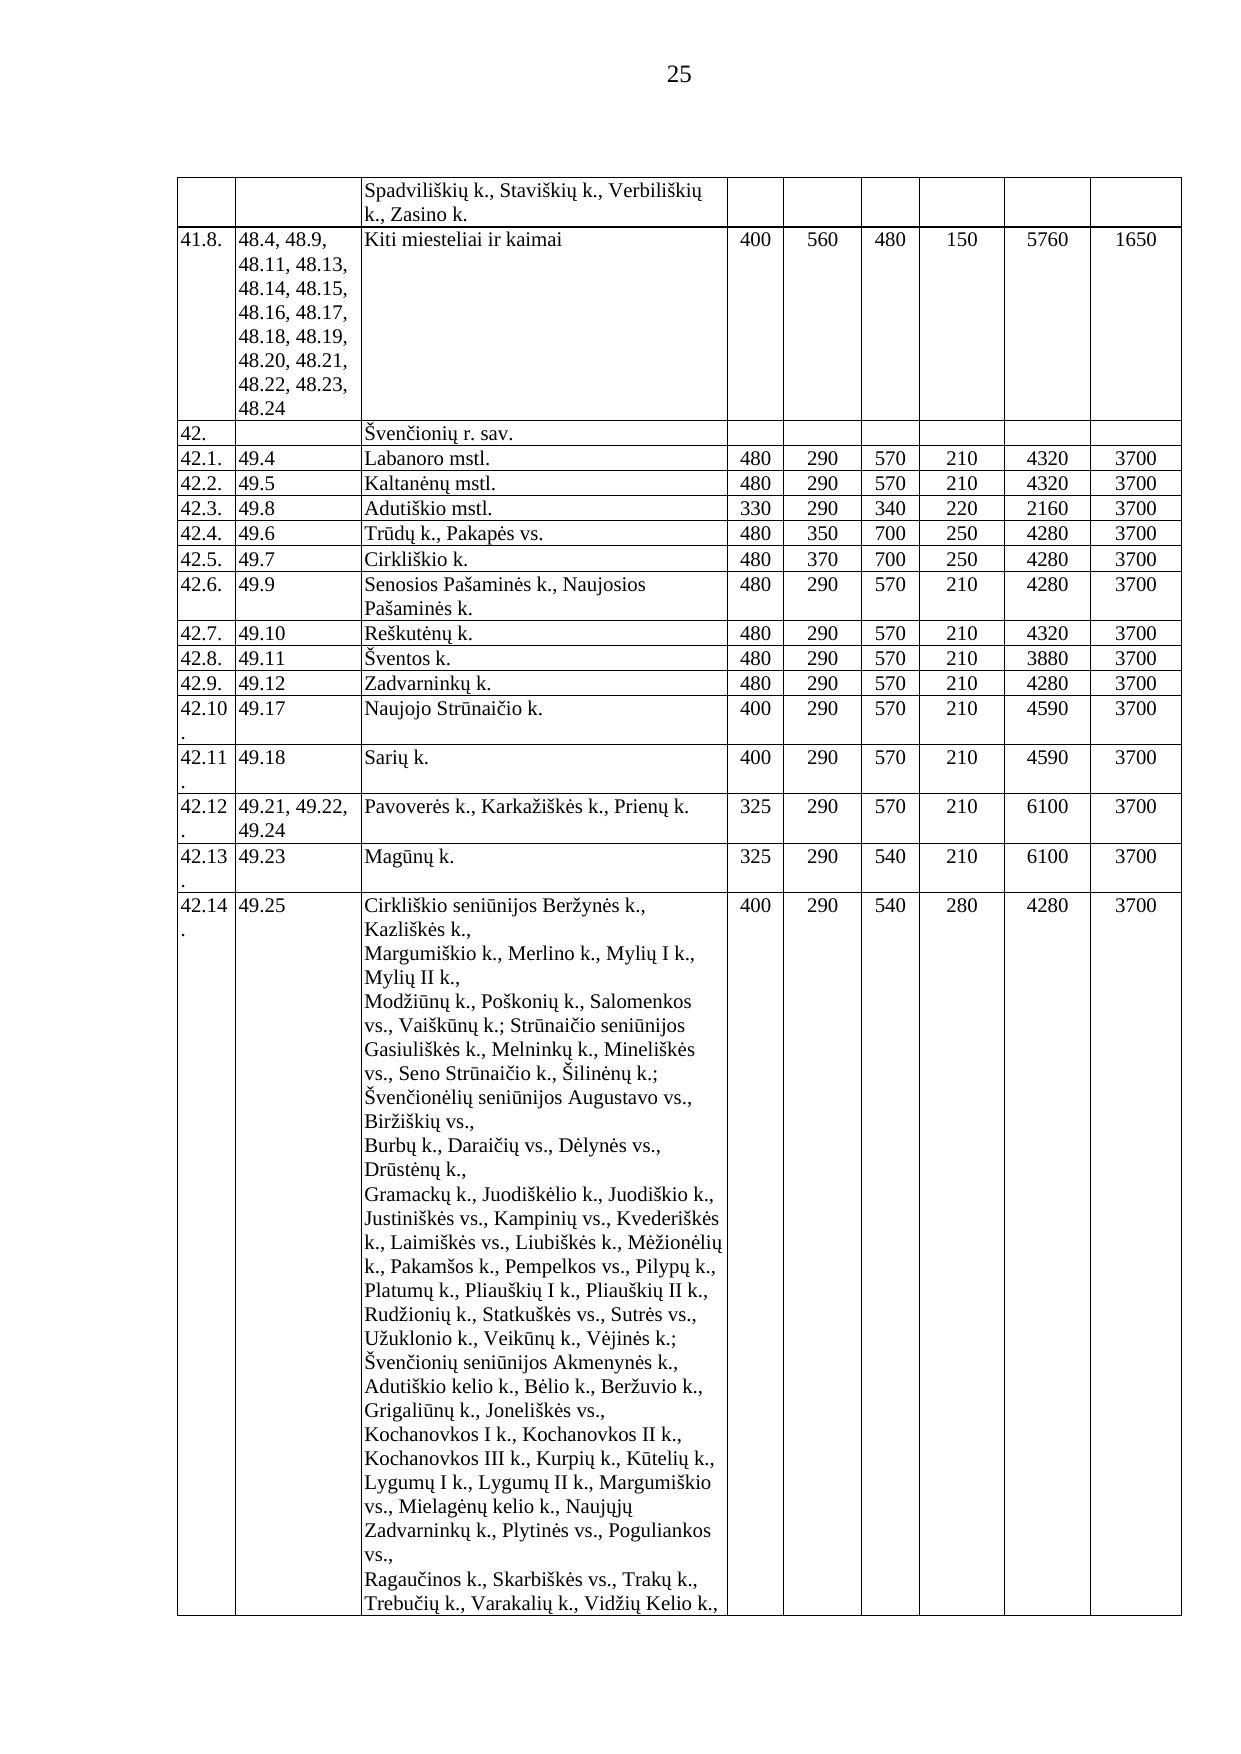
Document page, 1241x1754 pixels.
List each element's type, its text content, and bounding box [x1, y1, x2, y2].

table_cell 49.23 [236, 844, 361, 892]
table_cell 4280 [1005, 671, 1090, 695]
table_cell 290 [784, 572, 861, 620]
table_cell 400 [728, 228, 783, 420]
table_cell 3700 [1091, 745, 1181, 793]
table_cell 570 [862, 745, 919, 793]
table_cell 42.3. [178, 496, 235, 520]
table_cell 700 [862, 546, 919, 571]
table_cell 49.10 [236, 621, 361, 645]
table_cell 570 [862, 446, 919, 470]
table_cell 400 [728, 696, 783, 744]
table_cell Labanoro mstl. [362, 446, 727, 470]
table_cell 210 [920, 794, 1004, 842]
table_cell [862, 421, 919, 445]
table_cell 42.13. [178, 844, 235, 892]
table_cell 150 [920, 228, 1004, 420]
table_cell 480 [728, 471, 783, 495]
table_cell [784, 421, 861, 445]
table_cell [862, 178, 919, 226]
table_cell 4320 [1005, 621, 1090, 645]
table_cell 4280 [1005, 546, 1090, 571]
table_cell 3700 [1091, 446, 1181, 470]
table_cell 42.10. [178, 696, 235, 744]
table_cell 480 [862, 228, 919, 420]
table_cell 570 [862, 671, 919, 695]
table_cell [236, 421, 361, 445]
table_cell 480 [728, 521, 783, 545]
table_cell Sarių k. [362, 745, 727, 793]
table_cell Spadviliškių k., Staviškių k., Verbiliškių k., Zasino k. [362, 178, 727, 226]
table_cell 3700 [1091, 696, 1181, 744]
table_cell 210 [920, 446, 1004, 470]
table_cell 570 [862, 471, 919, 495]
table_cell 3700 [1091, 794, 1181, 842]
table_cell 210 [920, 671, 1004, 695]
table_cell 280 [920, 893, 1004, 1614]
table_cell 42.12. [178, 794, 235, 842]
table_cell 42.2. [178, 471, 235, 495]
table_cell 290 [784, 893, 861, 1614]
table_cell 350 [784, 521, 861, 545]
table_cell Reškutėnų k. [362, 621, 727, 645]
table_cell 290 [784, 844, 861, 892]
table_cell [1091, 421, 1181, 445]
table_cell Senosios Pašaminės k., Naujosios Pašaminės k. [362, 572, 727, 620]
table_cell 290 [784, 794, 861, 842]
table_cell [920, 421, 1004, 445]
table_cell 290 [784, 696, 861, 744]
table_cell 370 [784, 546, 861, 571]
table_cell 49.18 [236, 745, 361, 793]
table_cell 330 [728, 496, 783, 520]
table_cell 3700 [1091, 572, 1181, 620]
table_cell 480 [728, 671, 783, 695]
table_cell 210 [920, 471, 1004, 495]
table_cell 42.1. [178, 446, 235, 470]
table_cell 3700 [1091, 471, 1181, 495]
table_cell 6100 [1005, 844, 1090, 892]
table_cell 2160 [1005, 496, 1090, 520]
table_cell 6100 [1005, 794, 1090, 842]
table_cell Kaltanėnų mstl. [362, 471, 727, 495]
table_cell 4280 [1005, 572, 1090, 620]
table_cell 480 [728, 546, 783, 571]
table_cell 480 [728, 446, 783, 470]
table_cell Švenčionių r. sav. [362, 421, 727, 445]
table_cell Trūdų k., Pakapės vs. [362, 521, 727, 545]
table_cell 42.14. [178, 893, 235, 1614]
table_cell 3700 [1091, 521, 1181, 545]
table_cell Adutiškio mstl. [362, 496, 727, 520]
table_cell 3700 [1091, 621, 1181, 645]
table_cell [236, 178, 361, 226]
table_cell 49.12 [236, 671, 361, 695]
table_cell 48.4, 48.9, 48.11, 48.13, 48.14, 48.15, 48.16, 48.17, 48.18, 48.19, 48.20, 48.21, 48.22, 48.23, 48.24 [236, 228, 361, 420]
table_cell 49.6 [236, 521, 361, 545]
table_cell 5760 [1005, 228, 1090, 420]
table_cell 400 [728, 745, 783, 793]
table_cell 41.8. [178, 228, 235, 420]
table_cell 570 [862, 696, 919, 744]
table_cell 290 [784, 621, 861, 645]
table_cell 290 [784, 446, 861, 470]
table_cell 42.6. [178, 572, 235, 620]
table_cell 210 [920, 621, 1004, 645]
table_cell 49.21, 49.22, 49.24 [236, 794, 361, 842]
table_cell 220 [920, 496, 1004, 520]
table_cell Zadvarninkų k. [362, 671, 727, 695]
table_cell 42.4. [178, 521, 235, 545]
table_cell Naujojo Strūnaičio k. [362, 696, 727, 744]
table_cell 4280 [1005, 521, 1090, 545]
table_cell 570 [862, 794, 919, 842]
table_cell [728, 178, 783, 226]
table_cell [1005, 178, 1090, 226]
table_cell 250 [920, 546, 1004, 571]
table_cell 3700 [1091, 496, 1181, 520]
table_cell 480 [728, 572, 783, 620]
table_cell 3700 [1091, 671, 1181, 695]
table_cell 42. [178, 421, 235, 445]
table_cell 42.8. [178, 646, 235, 670]
table_cell 570 [862, 621, 919, 645]
table_cell 480 [728, 646, 783, 670]
table_cell 49.4 [236, 446, 361, 470]
table_cell 4590 [1005, 745, 1090, 793]
table_cell Cirkliškio seniūnijos Beržynės k., Kazliškės k., Margumiškio k., Merlino k., Mylių I k., Mylių II k., Modžiūnų k., Poškonių k., Salomenkos vs., Vaiškūnų k.; Strūnaičio seniūnijos Gasiuliškės k., Melninkų k., Mineliškės vs., Seno Strūnaičio k., Šilinėnų k.; Švenčionėlių seniūnijos Augustavo vs., Biržiškių vs., Burbų k., Daraičių vs., Dėlynės vs., Drūstėnų k., Gramackų k., Juodiškėlio k., Juodiškio k., Justiniškės vs., Kampinių vs., Kvederiškės k., Laimiškės vs., Liubiškės k., Mėžionėlių k., Pakamšos k., Pempelkos vs., Pilypų k., Platumų k., Pliauškių I k., Pliauškių II k., Rudžionių k., Statkuškės vs., Sutrės vs., Užuklonio k., Veikūnų k., Vėjinės k.; Švenčionių seniūnijos Akmenynės k., Adutiškio kelio k., Bėlio k., Beržuvio k., Grigaliūnų k., Joneliškės vs., Kochanovkos I k., Kochanovkos II k., Kochanovkos III k., Kurpių k., Kūtelių k., Lygumų I k., Lygumų II k., Margumiškio vs., Mielagėnų kelio k., Naujųjų Zadvarninkų k., Plytinės vs., Poguliankos vs., Ragaučinos k., Skarbiškės vs., Trakų k., Trebučių k., Varakalių k., Vidžių Kelio k., [362, 893, 727, 1614]
table_cell 325 [728, 844, 783, 892]
table_cell 4320 [1005, 471, 1090, 495]
table_cell Pavoverės k., Karkažiškės k., Prienų k. [362, 794, 727, 842]
table_cell 3700 [1091, 893, 1181, 1614]
table_cell Cirkliškio k. [362, 546, 727, 571]
table_cell 290 [784, 646, 861, 670]
table_cell 210 [920, 646, 1004, 670]
table_cell Magūnų k. [362, 844, 727, 892]
table_cell 250 [920, 521, 1004, 545]
table_cell [1005, 421, 1090, 445]
table_cell 4280 [1005, 893, 1090, 1614]
table_cell 49.11 [236, 646, 361, 670]
table_cell 570 [862, 646, 919, 670]
table_cell 49.25 [236, 893, 361, 1614]
table_cell 290 [784, 745, 861, 793]
table_cell 49.5 [236, 471, 361, 495]
table_cell 210 [920, 696, 1004, 744]
table_cell [1091, 178, 1181, 226]
table_cell 560 [784, 228, 861, 420]
table_cell 49.9 [236, 572, 361, 620]
table_cell 400 [728, 893, 783, 1614]
table_cell 700 [862, 521, 919, 545]
table_cell 570 [862, 572, 919, 620]
table_cell 210 [920, 572, 1004, 620]
table_cell 4320 [1005, 446, 1090, 470]
table_cell 42.11. [178, 745, 235, 793]
table_cell 210 [920, 745, 1004, 793]
table_cell [784, 178, 861, 226]
table_cell 210 [920, 844, 1004, 892]
table_cell 42.7. [178, 621, 235, 645]
table_cell [178, 178, 235, 226]
table_cell 480 [728, 621, 783, 645]
table_cell 540 [862, 893, 919, 1614]
table_cell 290 [784, 496, 861, 520]
table_cell [728, 421, 783, 445]
table_cell 325 [728, 794, 783, 842]
table_cell 4590 [1005, 696, 1090, 744]
table_cell Šventos k. [362, 646, 727, 670]
table_cell 3700 [1091, 546, 1181, 571]
table_cell 340 [862, 496, 919, 520]
table_cell 42.9. [178, 671, 235, 695]
table_cell 49.7 [236, 546, 361, 571]
table_cell 3700 [1091, 646, 1181, 670]
table_cell 49.8 [236, 496, 361, 520]
table_cell 49.17 [236, 696, 361, 744]
table_cell 3880 [1005, 646, 1090, 670]
table_cell 290 [784, 671, 861, 695]
table_cell [920, 178, 1004, 226]
table_cell 1650 [1091, 228, 1181, 420]
table_cell 290 [784, 471, 861, 495]
table_cell 540 [862, 844, 919, 892]
table_cell 42.5. [178, 546, 235, 571]
table_cell 3700 [1091, 844, 1181, 892]
table_cell Kiti miesteliai ir kaimai [362, 228, 727, 420]
